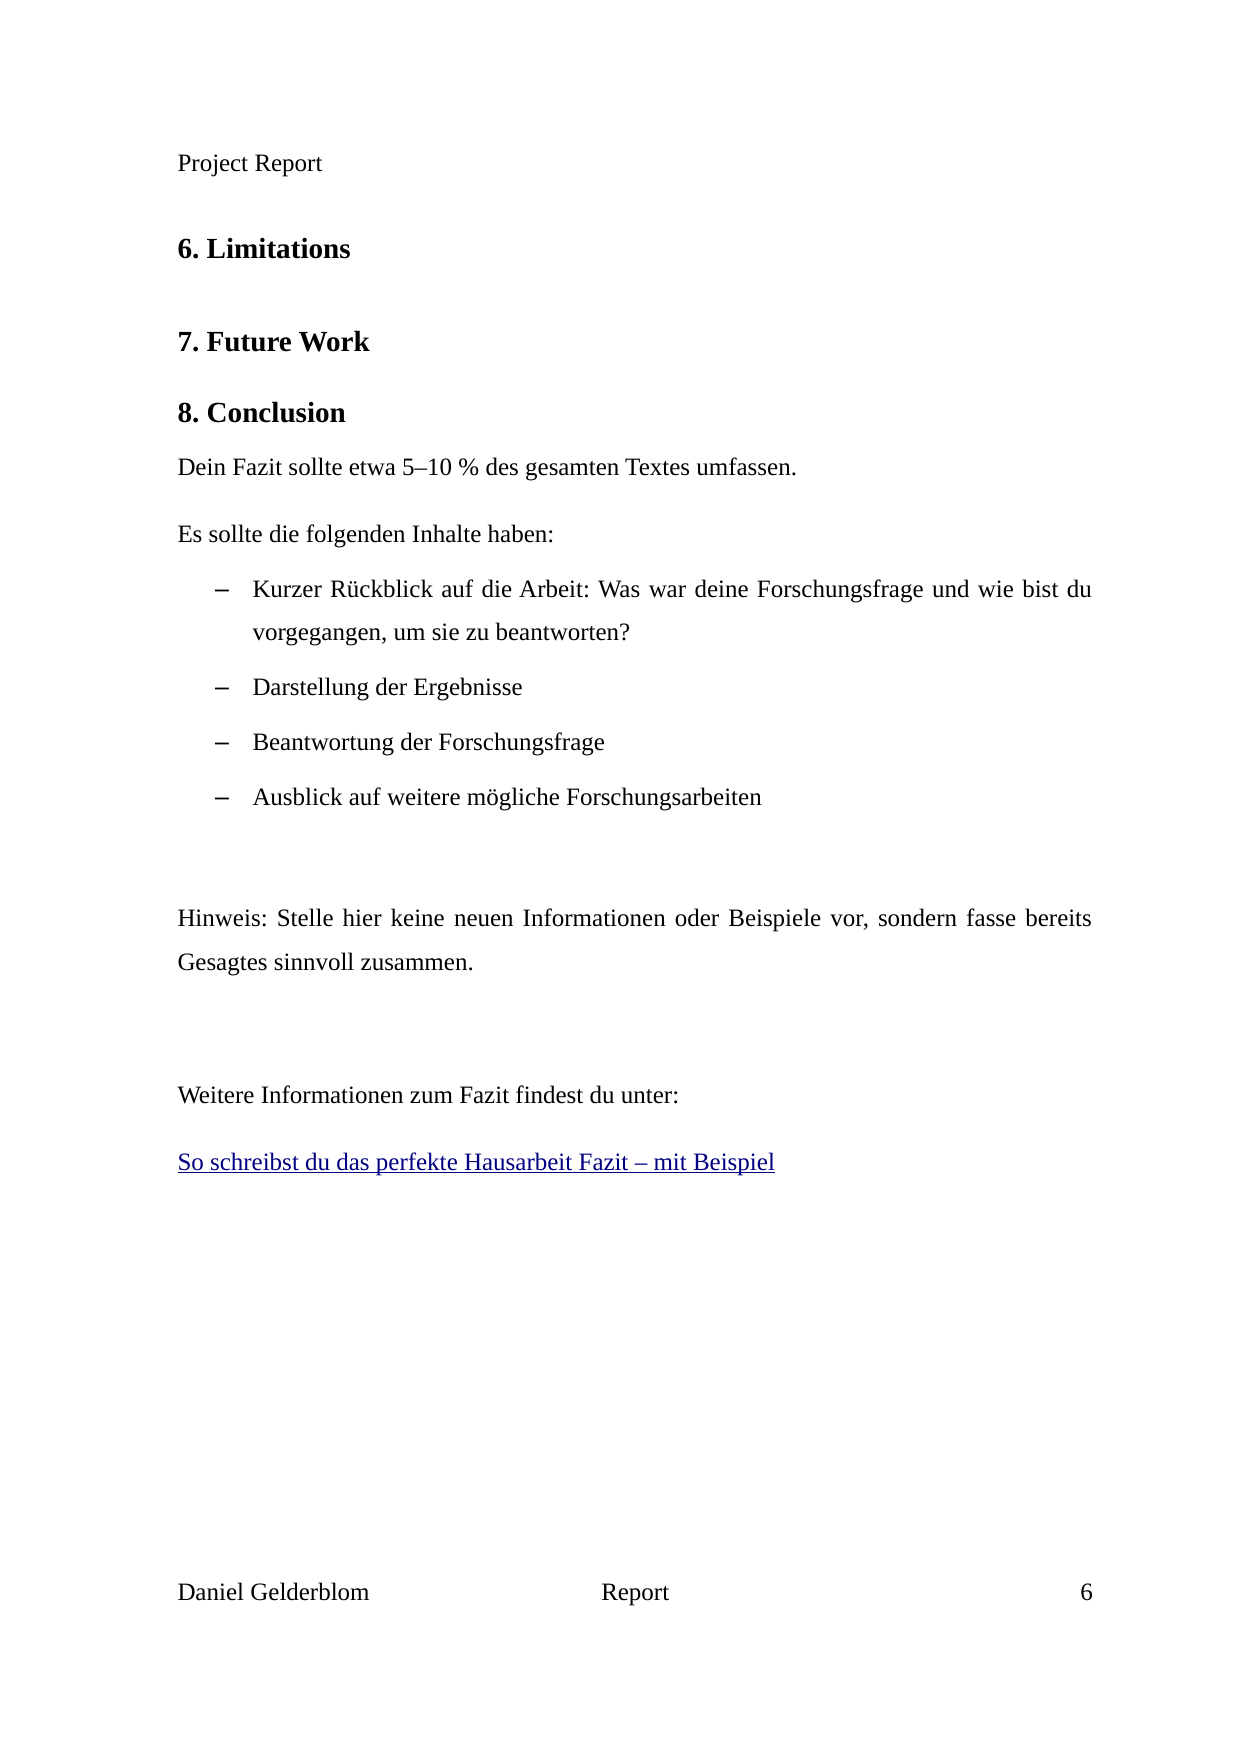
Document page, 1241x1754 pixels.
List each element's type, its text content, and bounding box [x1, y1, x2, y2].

list Beantwortung der Forschungsfrage [215, 727, 1093, 756]
list Kurzer Rückblick auf die Arbeit: Was war deine Forschungsfrage und wie bist du vorgegangen, um sie zu beantworten? [215, 574, 1093, 646]
list Ausblick auf weitere mögliche Forschungsarbeiten [215, 782, 1093, 811]
list Darstellung der Ergebnisse [215, 672, 1093, 701]
text Weitere Informationen zum Fazit findest du unter: [177, 1080, 1093, 1109]
text So schreibst du das perfekte Hausarbeit Fazit – mit Beispiel [177, 1147, 1093, 1175]
text Hinweis: Stelle hier keine neuen Informationen oder Beispiele vor, sondern fasse bereits Gesagtes sinnvoll zusammen. [177, 903, 1093, 975]
subtitle 8. Conclusion [177, 395, 1093, 428]
text Es sollte die folgenden Inhalte haben: [177, 519, 1093, 548]
text 7. Future Work [177, 324, 1093, 357]
subtitle 6. Limitations [177, 232, 1093, 265]
text Dein Fazit sollte etwa 5–10 % des gesamten Textes umfassen. [177, 452, 1093, 481]
